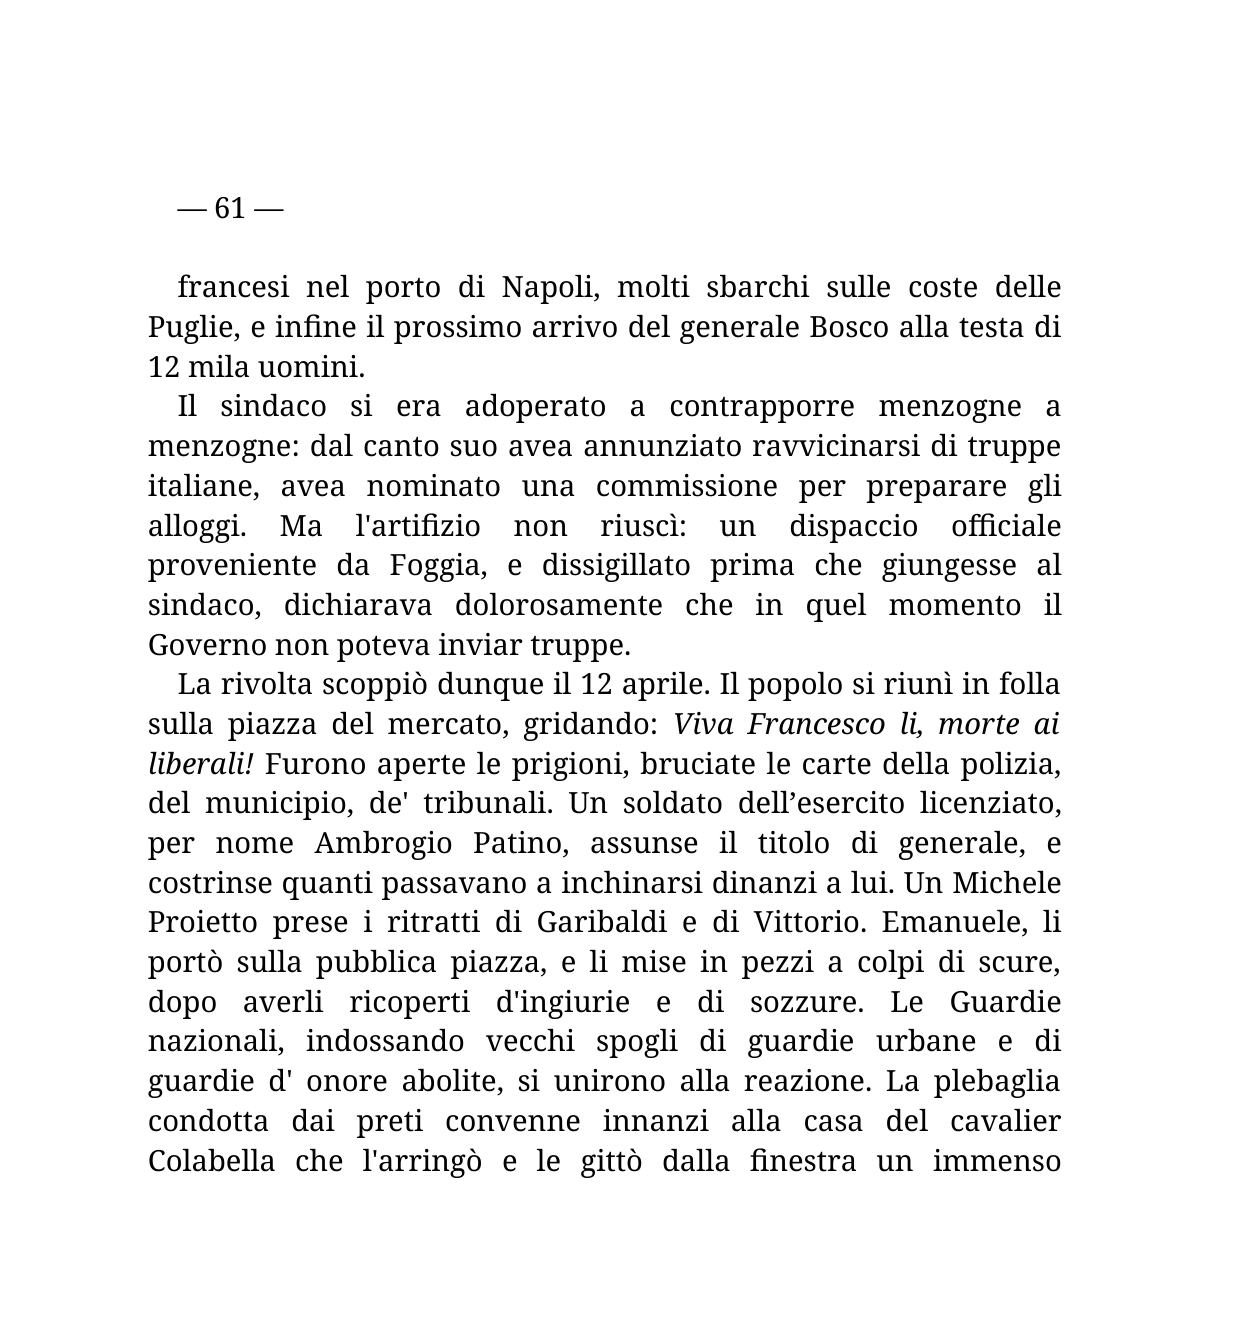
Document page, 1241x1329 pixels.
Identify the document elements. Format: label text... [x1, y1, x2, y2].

text Il sindaco si era adoperato a contrapporre menzogne a menzogne: dal canto suo avea annunziato ravvicinarsi di truppe italiane, avea nominato una commissione per preparare gli alloggi. Ma l'artifizio non riuscì: un dispaccio officiale proveniente da Foggia, e dissigillato prima che giungesse al sindaco, dichiarava dolorosamente che in quel momento il Governo non poteva inviar truppe. [148, 386, 1063, 663]
text francesi nel porto di Napoli, molti sbarchi sulle coste delle Puglie, e infine il prossimo arrivo del generale Bosco alla testa di 12 mila uomini. [148, 267, 1063, 386]
text — 61 — [148, 187, 1063, 227]
text La rivolta scoppiò dunque il 12 aprile. Il popolo si riunì in folla sulla piazza del mercato, gridando: Viva Francesco li, morte ai liberali! Furono aperte le prigioni, bruciate le carte della polizia, del municipio, de' tribunali. Un soldato dell’esercito licenziato, per nome Ambrogio Patino, assunse il titolo di generale, e costrinse quanti passavano a inchinarsi dinanzi a lui. Un Michele Proietto prese i ritratti di Garibaldi e di Vittorio. Emanuele, li portò sulla pubblica piazza, e li mise in pezzi a colpi di scure, dopo averli ricoperti d'ingiurie e di sozzure. Le Guardie nazionali, indossando vecchi spogli di guardie urbane e di guardie d' onore abolite, si unirono alla reazione. La plebaglia condotta dai preti convenne innanzi alla casa del cavalier Colabella che l'arringò e le gittò dalla finestra un immenso [148, 663, 1063, 1179]
